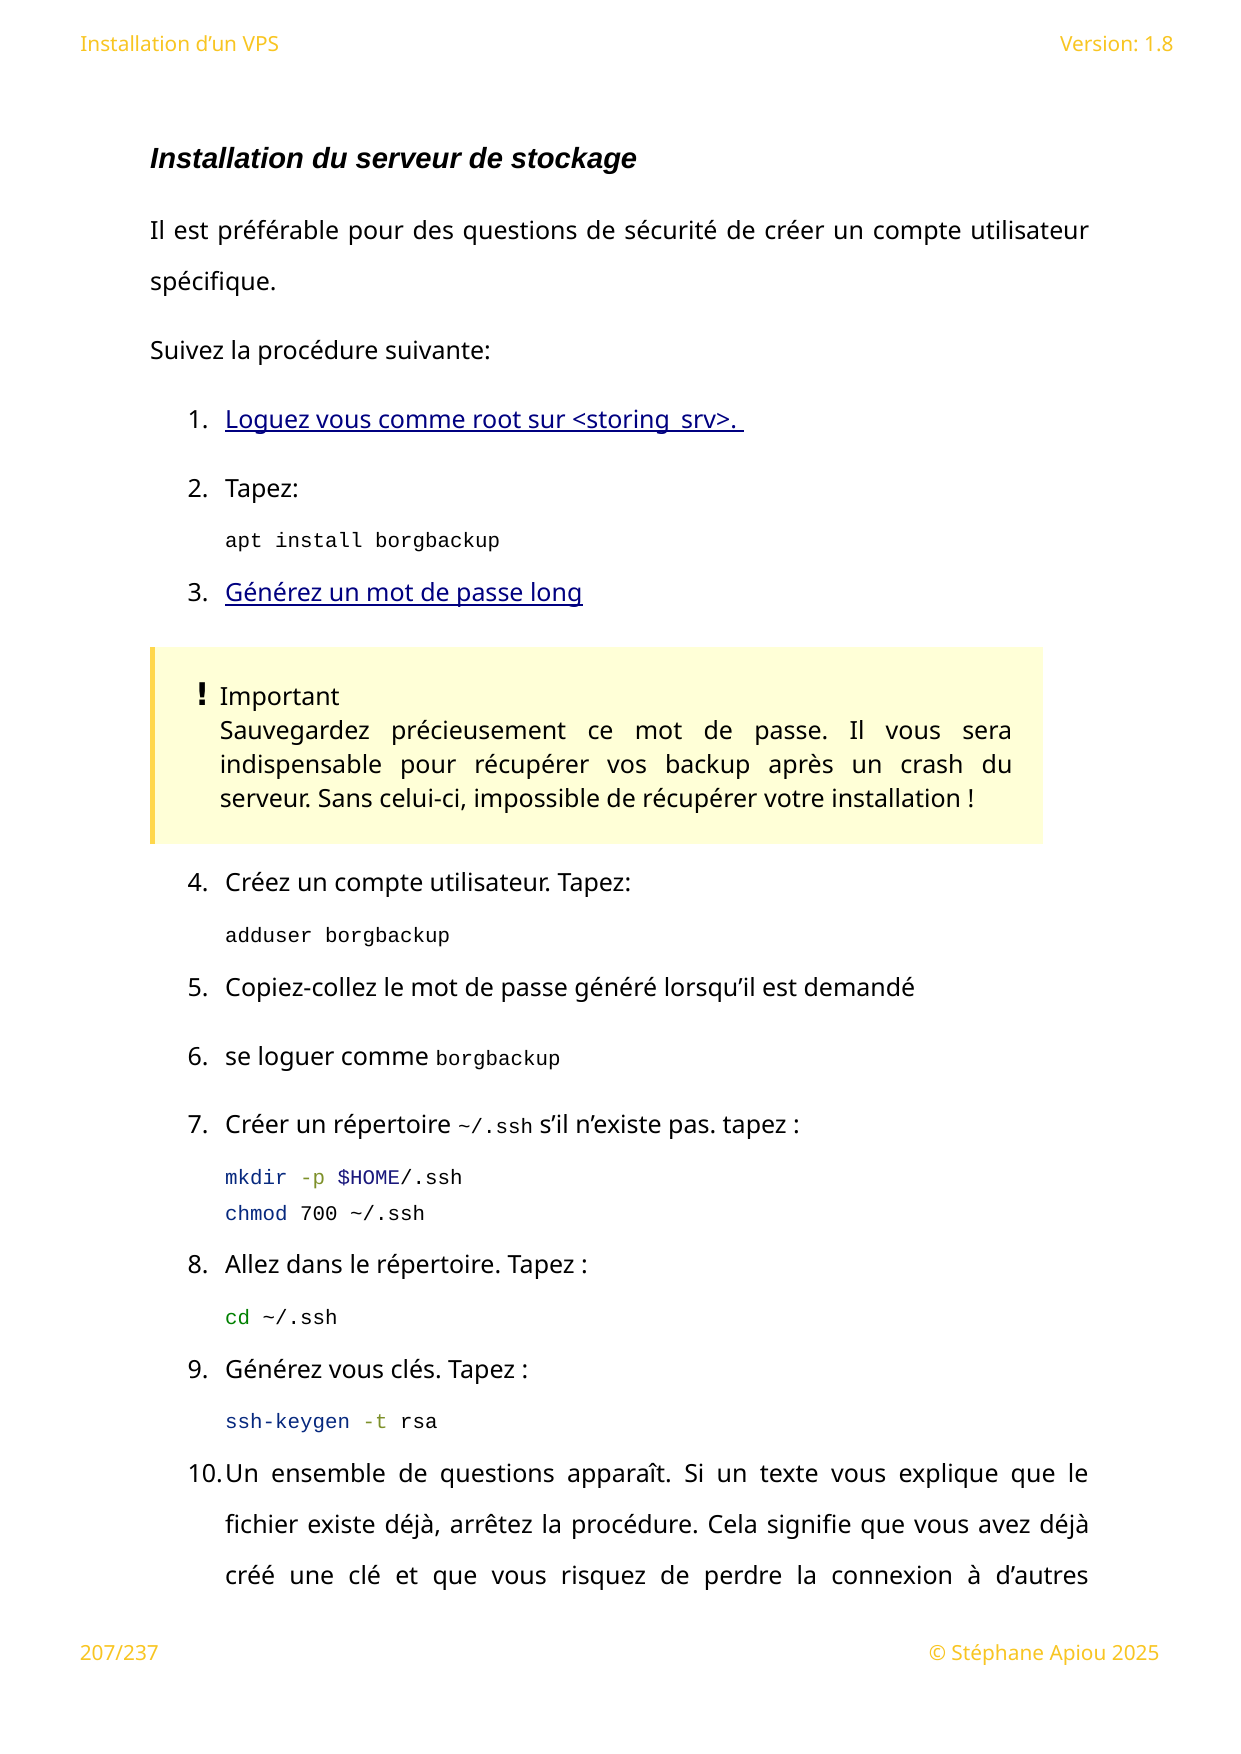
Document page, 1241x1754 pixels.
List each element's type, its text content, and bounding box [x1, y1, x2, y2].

list Allez dans le répertoire. Tapez : [187, 1247, 1090, 1281]
list Créer un répertoire ~/.ssh s’il n’existe pas. tapez : [187, 1107, 1090, 1141]
text Il est préférable pour des questions de sécurité de créer un compte utilisateur spécifique. [150, 212, 1090, 298]
list Un ensemble de questions apparaît. Si un texte vous explique que le fichier existe déjà, arrêtez la procédure. Cela signifie que vous avez déjà créé une clé et que vous risquez de perdre la connexion à d’autres [187, 1456, 1090, 1592]
list Loguez vous comme root sur <storing_srv>. [187, 401, 1090, 436]
list Générez un mot de passe long [187, 575, 1090, 609]
subtitle Installation du serveur de stockage [150, 141, 1090, 174]
list Copiez-collez le mot de passe généré lorsqu’il est demandé [187, 969, 1090, 1003]
list Important Sauvegardez précieusement ce mot de passe. Il vous sera indispensable pour récupérer vos backup après un crash du serveur. Sans celui-ci, impossible de récupérer votre installation ! [155, 647, 1043, 844]
list adduser borgbackup [187, 925, 1090, 948]
list apt install borgbackup [187, 530, 1090, 554]
list Générez vous clés. Tapez : [187, 1351, 1090, 1385]
list cd ~/.ssh [187, 1307, 1090, 1331]
list chmod 700 ~/.ssh [187, 1202, 1090, 1226]
list ssh-keygen -t rsa [187, 1411, 1090, 1435]
text Suivez la procédure suivante: [150, 332, 1090, 367]
list se loguer comme borgbackup [187, 1038, 1090, 1072]
list Créez un compte utilisateur. Tapez: [187, 865, 1090, 899]
list mkdir -p $HOME/.ssh [187, 1167, 1090, 1191]
list Tapez: [187, 470, 1090, 504]
